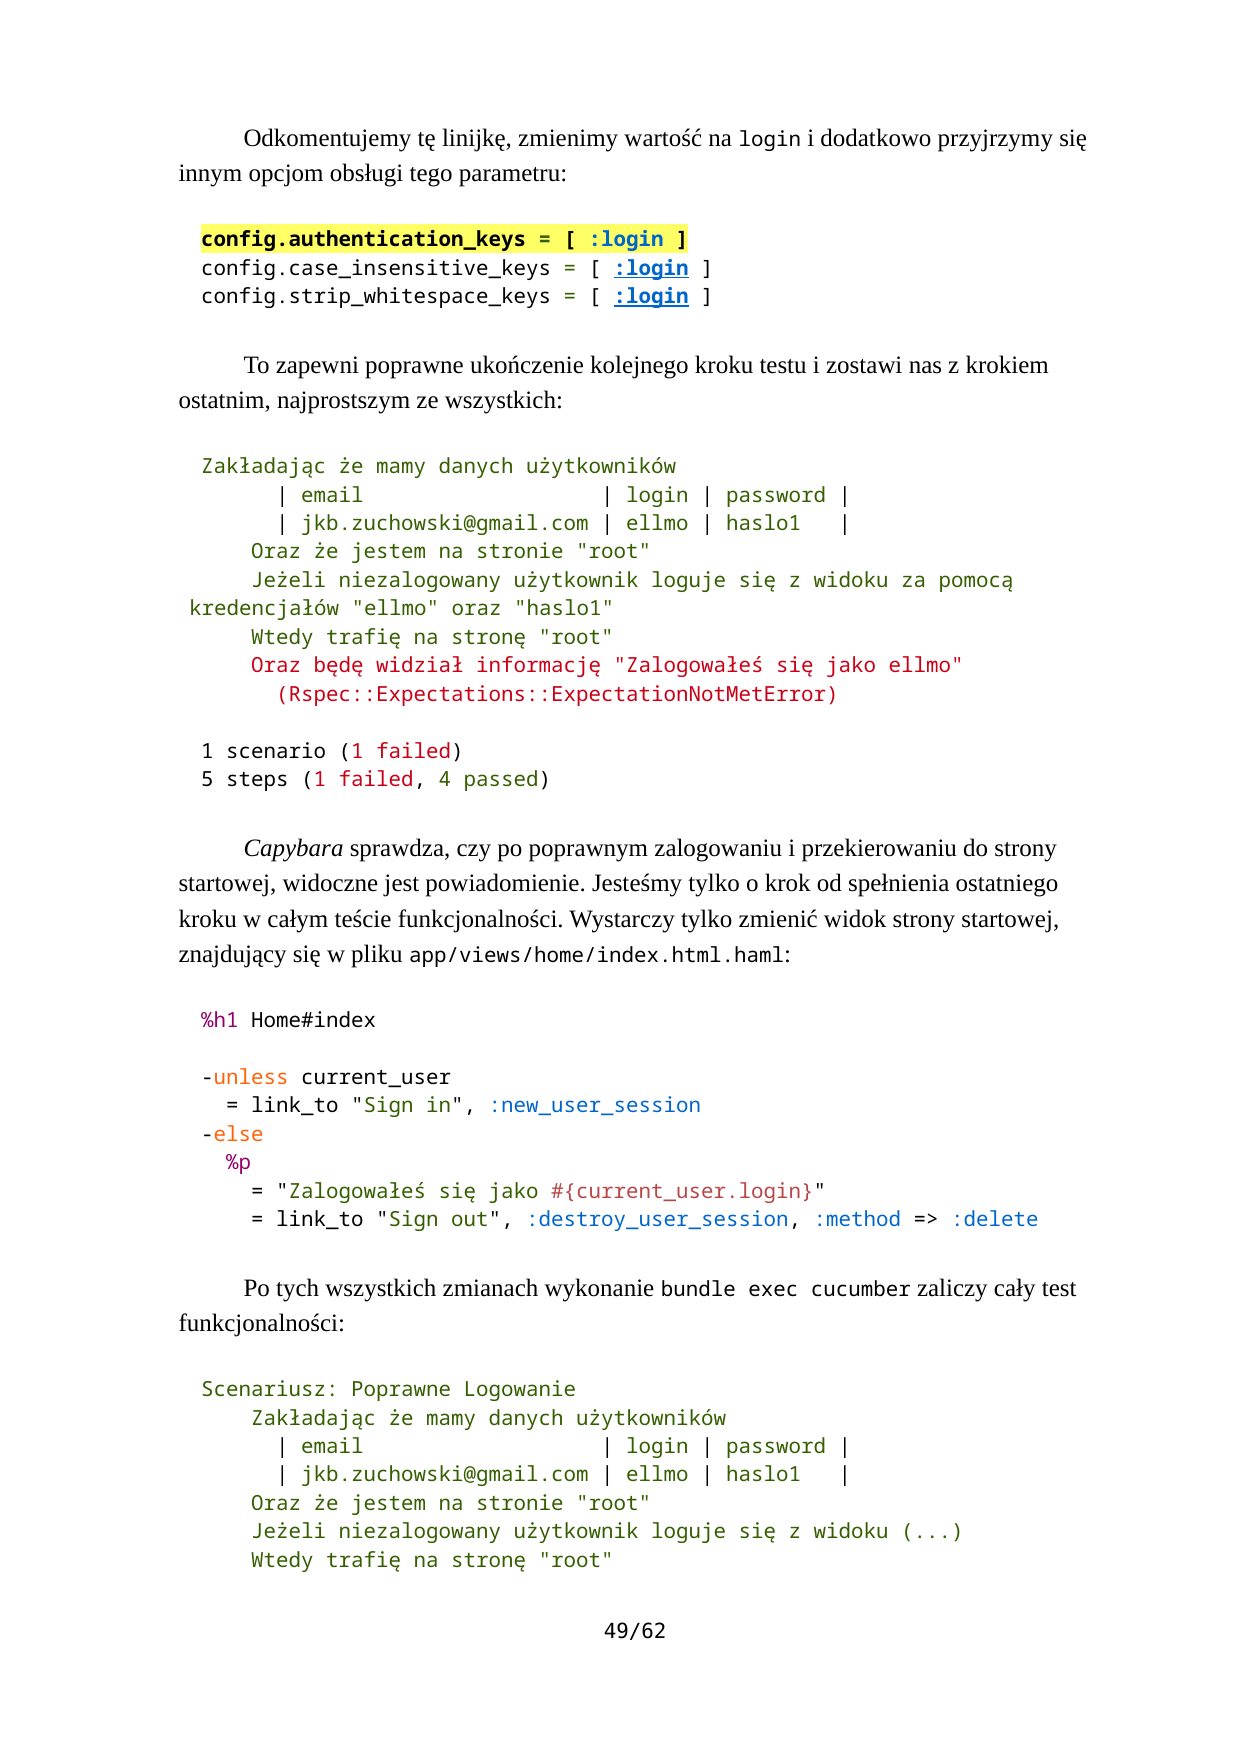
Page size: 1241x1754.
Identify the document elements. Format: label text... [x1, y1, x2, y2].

table_header config.authentication_keys = [ :login ] config.case_insensitive_keys = [ :login ] config.strip_whitespace_keys = [ :login ] [177, 224, 1093, 310]
text Capybara sprawdza, czy po poprawnym zalogowaniu i przekierowaniu do strony startowej, widoczne jest powiadomienie. Jesteśmy tylko o krok od spełnienia ostatniego kroku w całym teście funkcjonalności. Wystarczy tylko zmienić widok strony startowej, znajdujący się w pliku app/views/home/index.html.haml: [178, 828, 1093, 970]
text Po tych wszystkich zmianach wykonanie bundle exec cucumber zaliczy cały test funkcjonalności: [178, 1268, 1093, 1339]
text To zapewni poprawne ukończenie kolejnego kroku testu i zostawi nas z krokiem ostatnim, najprostszym ze wszystkich: [178, 345, 1093, 416]
table_header Scenariusz: Poprawne Logowanie Zakładając że mamy danych użytkowników | email | login | password | | jkb.zuchowski@gmail.com | ellmo | haslo1 | Oraz że jestem na stronie "root" Jeżeli niezalogowany użytkownik loguje się z widoku (...) Wtedy trafię na stronę "root" [177, 1374, 1093, 1573]
table_header %h1 Home#index -unless current_user = link_to "Sign in", :new_user_session -else %p = "Zalogowałeś się jako #{current_user.login}" = link_to "Sign out", :destroy_user_session, :method => :delete [177, 1005, 1093, 1233]
text Odkomentujemy tę linijkę, zmienimy wartość na login i dodatkowo przyjrzymy się innym opcjom obsługi tego parametru: [178, 118, 1093, 189]
table_header Zakładając że mamy danych użytkowników | email | login | password | | jkb.zuchowski@gmail.com | ellmo | haslo1 | Oraz że jestem na stronie "root" Jeżeli niezalogowany użytkownik loguje się z widoku za pomocą kredencjałów "ellmo" oraz "haslo1" Wtedy trafię na stronę "root" Oraz będę widział informację "Zalogowałeś się jako ellmo" (Rspec::Expectations::ExpectationNotMetError) 1 scenario (1 failed) 5 steps (1 failed, 4 passed) [177, 451, 1093, 793]
